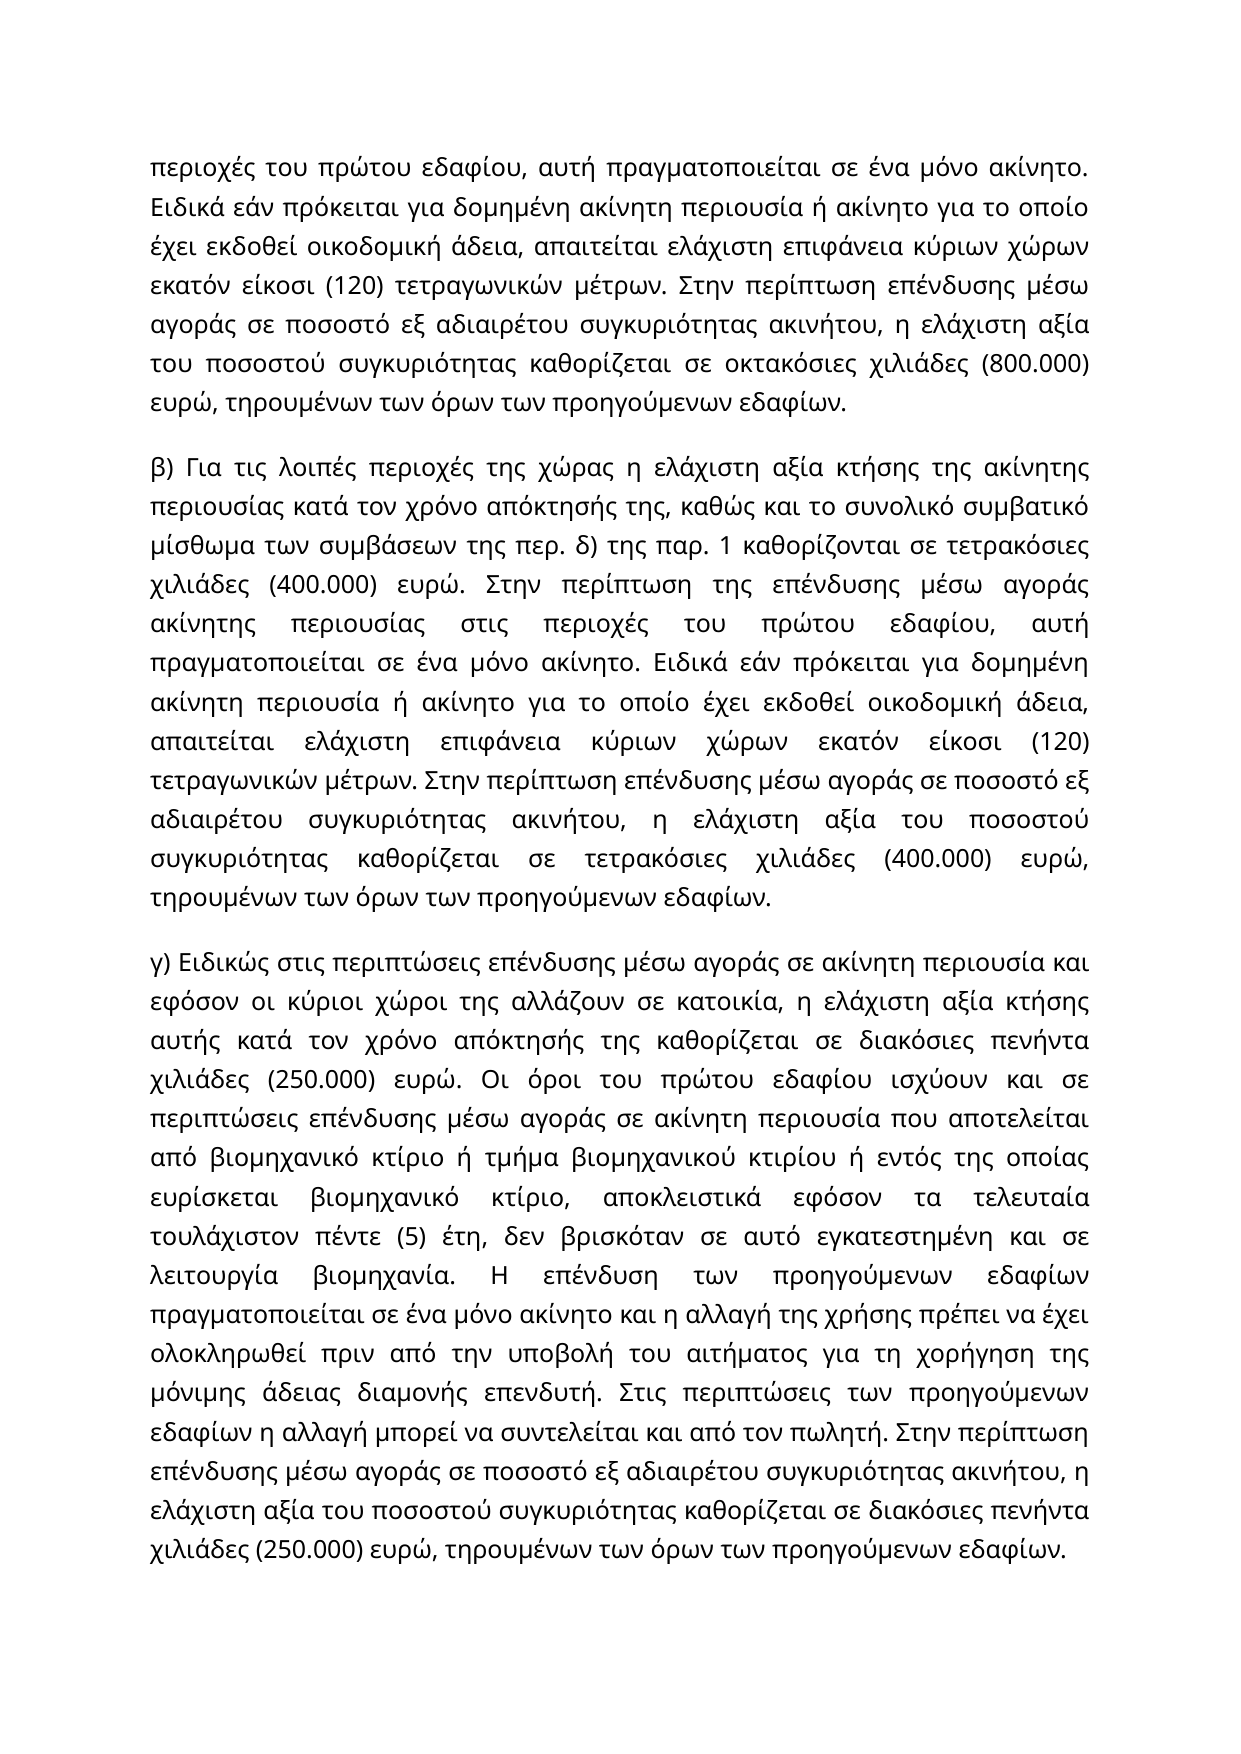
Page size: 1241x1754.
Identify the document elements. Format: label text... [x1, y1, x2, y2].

text περιοχές του πρώτου εδαφίου, αυτή πραγματοποιείται σε ένα μόνο ακίνητο. Ειδικά εάν πρόκειται για δομημένη ακίνητη περιουσία ή ακίνητο για το οποίο έχει εκδοθεί οικοδομική άδεια, απαιτείται ελάχιστη επιφάνεια κύριων χώρων εκατόν είκοσι (120) τετραγωνικών μέτρων. Στην περίπτωση επένδυσης μέσω αγοράς σε ποσοστό εξ αδιαιρέτου συγκυριότητας ακινήτου, η ελάχιστη αξία του ποσοστού συγκυριότητας καθορίζεται σε οκτακόσιες χιλιάδες (800.000) ευρώ, τηρουμένων των όρων των προηγούμενων εδαφίων. [150, 150, 1090, 419]
text β) Για τις λοιπές περιοχές της χώρας η ελάχιστη αξία κτήσης της ακίνητης περιουσίας κατά τον χρόνο απόκτησής της, καθώς και το συνολικό συμβατικό μίσθωμα των συμβάσεων της περ. δ) της παρ. 1 καθορίζονται σε τετρακόσιες χιλιάδες (400.000) ευρώ. Στην περίπτωση της επένδυσης μέσω αγοράς ακίνητης περιουσίας στις περιοχές του πρώτου εδαφίου, αυτή πραγματοποιείται σε ένα μόνο ακίνητο. Ειδικά εάν πρόκειται για δομημένη ακίνητη περιουσία ή ακίνητο για το οποίο έχει εκδοθεί οικοδομική άδεια, απαιτείται ελάχιστη επιφάνεια κύριων χώρων εκατόν είκοσι (120) τετραγωνικών μέτρων. Στην περίπτωση επένδυσης μέσω αγοράς σε ποσοστό εξ αδιαιρέτου συγκυριότητας ακινήτου, η ελάχιστη αξία του ποσοστού συγκυριότητας καθορίζεται σε τετρακόσιες χιλιάδες (400.000) ευρώ, τηρουμένων των όρων των προηγούμενων εδαφίων. [150, 449, 1090, 914]
text γ) Ειδικώς στις περιπτώσεις επένδυσης μέσω αγοράς σε ακίνητη περιουσία και εφόσον οι κύριοι χώροι της αλλάζουν σε κατοικία, η ελάχιστη αξία κτήσης αυτής κατά τον χρόνο απόκτησής της καθορίζεται σε διακόσιες πενήντα χιλιάδες (250.000) ευρώ. Οι όροι του πρώτου εδαφίου ισχύουν και σε περιπτώσεις επένδυσης μέσω αγοράς σε ακίνητη περιουσία που αποτελείται από βιομηχανικό κτίριο ή τμήμα βιομηχανικού κτιρίου ή εντός της οποίας ευρίσκεται βιομηχανικό κτίριο, αποκλειστικά εφόσον τα τελευταία τουλάχιστον πέντε (5) έτη, δεν βρισκόταν σε αυτό εγκατεστημένη και σε λειτουργία βιομηχανία. Η επένδυση των προηγούμενων εδαφίων πραγματοποιείται σε ένα μόνο ακίνητο και η αλλαγή της χρήσης πρέπει να έχει ολοκληρωθεί πριν από την υποβολή του αιτήματος για τη χορήγηση της μόνιμης άδειας διαμονής επενδυτή. Στις περιπτώσεις των προηγούμενων εδαφίων η αλλαγή μπορεί να συντελείται και από τον πωλητή. Στην περίπτωση επένδυσης μέσω αγοράς σε ποσοστό εξ αδιαιρέτου συγκυριότητας ακινήτου, η ελάχιστη αξία του ποσοστού συγκυριότητας καθορίζεται σε διακόσιες πενήντα χιλιάδες (250.000) ευρώ, τηρουμένων των όρων των προηγούμενων εδαφίων. [150, 944, 1090, 1566]
